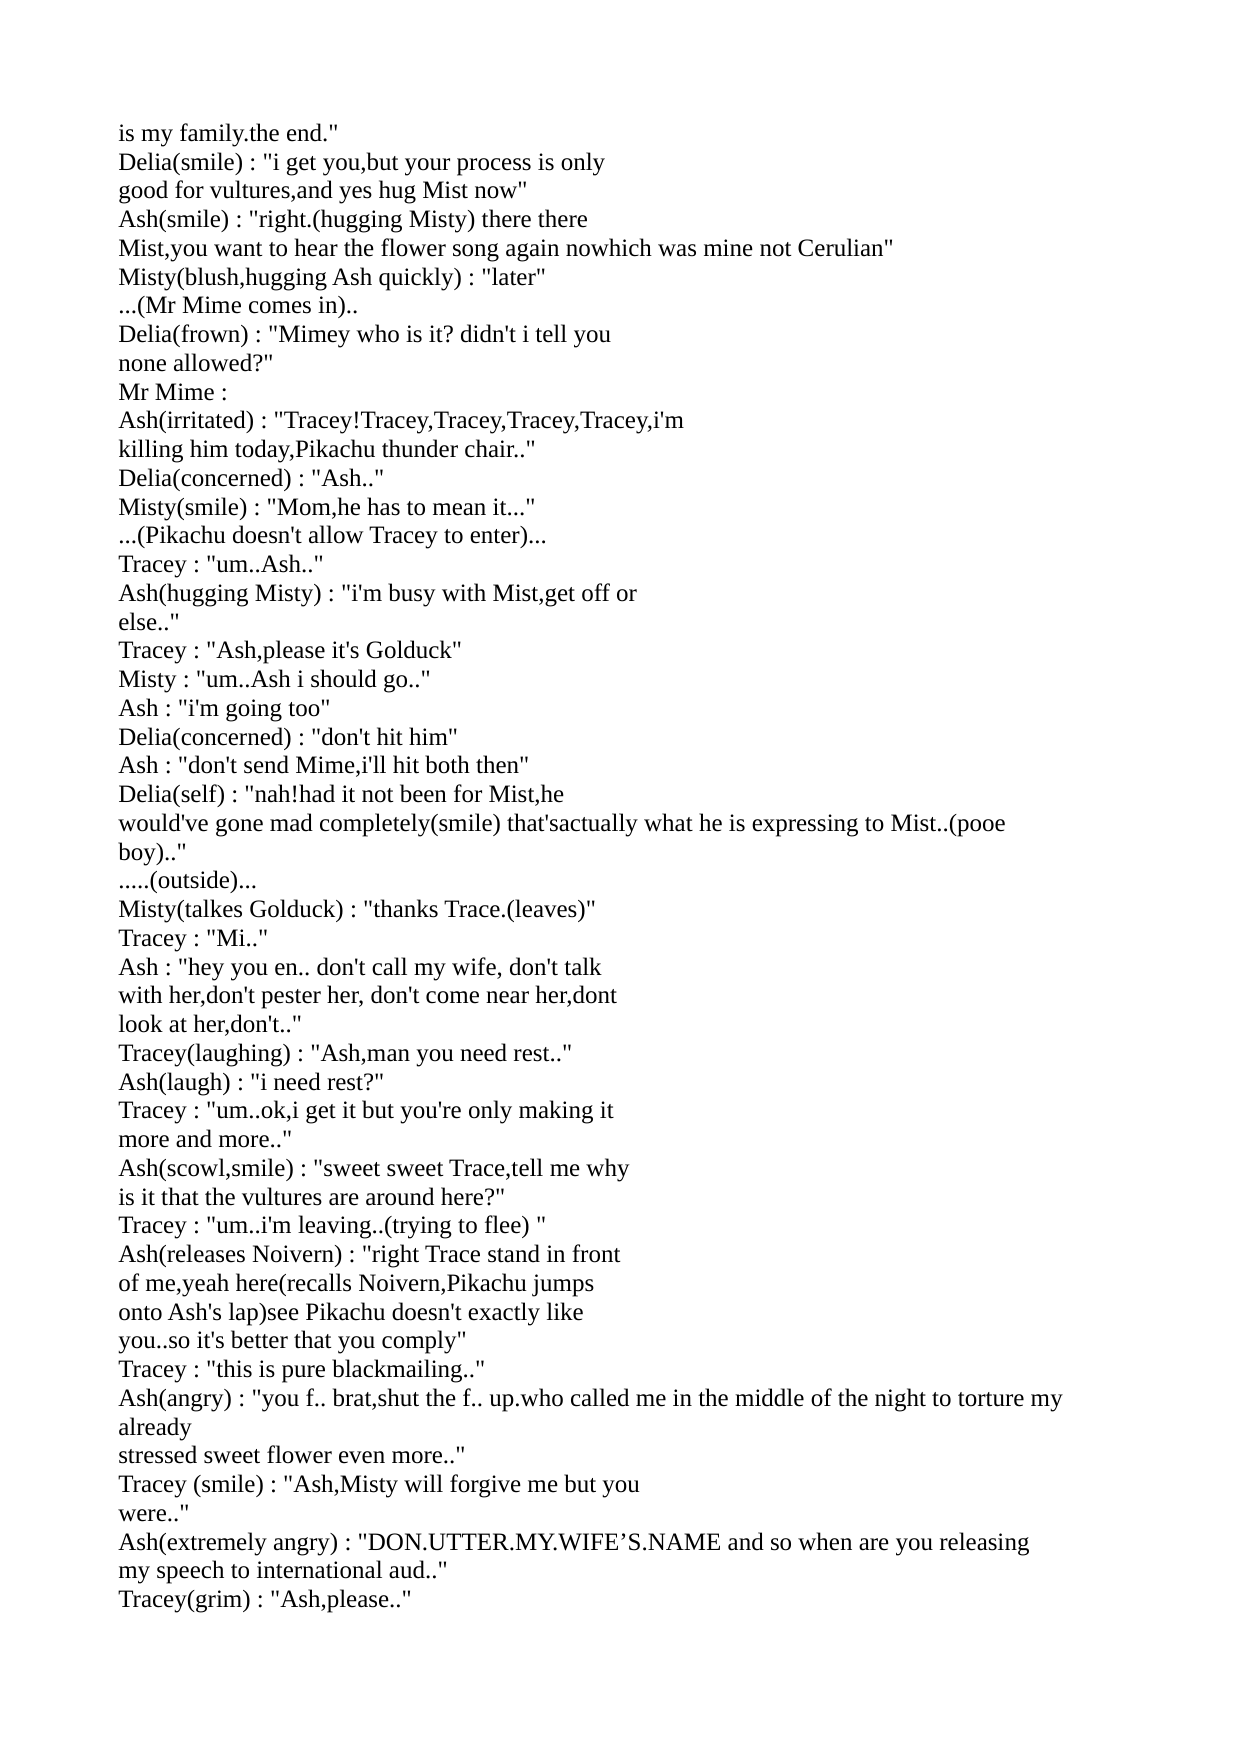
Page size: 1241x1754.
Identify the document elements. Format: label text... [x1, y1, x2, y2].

text Delia(frown) : "Mimey who is it? didn't i tell you [118, 319, 1122, 348]
text Tracey : "um..ok,i get it but you're only making it [118, 1096, 1122, 1124]
text Ash(laugh) : "i need rest?" [118, 1067, 1122, 1096]
text Ash(angry) : "you f.. brat,shut the f.. up.who called me in the middle of the night to torture my already [118, 1383, 1122, 1441]
text Tracey : "um..i'm leaving..(trying to flee) " [118, 1211, 1122, 1239]
text Ash(smile) : "right.(hugging Misty) there there [118, 204, 1122, 233]
text Ash : "don't send Mime,i'll hit both then" [118, 751, 1122, 779]
text is my family.the end." [118, 118, 1122, 147]
text Mr Mime : [118, 377, 1122, 406]
text Delia(smile) : "i get you,but your process is only [118, 147, 1122, 176]
text Misty(blush,hugging Ash quickly) : "later" [118, 262, 1122, 291]
text Delia(concerned) : "Ash.." [118, 463, 1122, 492]
text good for vultures,and yes hug Mist now" [118, 176, 1122, 204]
text Tracey : "Mi.." [118, 923, 1122, 952]
text with her,don't pester her, don't come near her,dont [118, 981, 1122, 1009]
text Ash(releases Noivern) : "right Trace stand in front [118, 1239, 1122, 1268]
text Delia(self) : "nah!had it not been for Mist,he [118, 779, 1122, 808]
text Misty(smile) : "Mom,he has to mean it..." [118, 492, 1122, 521]
text Tracey(laughing) : "Ash,man you need rest.." [118, 1038, 1122, 1067]
text boy).." [118, 837, 1122, 866]
text Ash(extremely angry) : "DON.UTTER.MY.WIFE’S.NAME and so when are you releasing [118, 1527, 1122, 1556]
text else.." [118, 607, 1122, 636]
text Mist,you want to hear the flower song again nowhich was mine not Cerulian" [118, 233, 1122, 262]
text Tracey : "this is pure blackmailing.." [118, 1354, 1122, 1383]
text Tracey : "Ash,please it's Golduck" [118, 636, 1122, 664]
text onto Ash's lap)see Pikachu doesn't exactly like [118, 1297, 1122, 1326]
text Delia(concerned) : "don't hit him" [118, 722, 1122, 751]
text killing him today,Pikachu thunder chair.." [118, 434, 1122, 463]
text Ash(hugging Misty) : "i'm busy with Mist,get off or [118, 578, 1122, 607]
text stressed sweet flower even more.." [118, 1441, 1122, 1469]
text Ash(irritated) : "Tracey!Tracey,Tracey,Tracey,Tracey,i'm [118, 406, 1122, 434]
text is it that the vultures are around here?" [118, 1182, 1122, 1211]
text of me,yeah here(recalls Noivern,Pikachu jumps [118, 1268, 1122, 1297]
text Misty(talkes Golduck) : "thanks Trace.(leaves)" [118, 894, 1122, 923]
text Tracey : "um..Ash.." [118, 549, 1122, 578]
text Tracey(grim) : "Ash,please.." [118, 1584, 1122, 1613]
text Misty : "um..Ash i should go.." [118, 664, 1122, 693]
text were.." [118, 1498, 1122, 1527]
text you..so it's better that you comply" [118, 1326, 1122, 1354]
text none allowed?" [118, 348, 1122, 377]
text .....(outside)... [118, 866, 1122, 894]
text would've gone mad completely(smile) that'sactually what he is expressing to Mist..(pooe [118, 808, 1122, 837]
text look at her,don't.." [118, 1009, 1122, 1038]
text Tracey (smile) : "Ash,Misty will forgive me but you [118, 1469, 1122, 1498]
text ...(Mr Mime comes in).. [118, 291, 1122, 319]
text Ash(scowl,smile) : "sweet sweet Trace,tell me why [118, 1153, 1122, 1182]
text Ash : "hey you en.. don't call my wife, don't talk [118, 952, 1122, 981]
text my speech to international aud.." [118, 1556, 1122, 1584]
text Ash : "i'm going too" [118, 693, 1122, 722]
text ...(Pikachu doesn't allow Tracey to enter)... [118, 521, 1122, 549]
text more and more.." [118, 1124, 1122, 1153]
